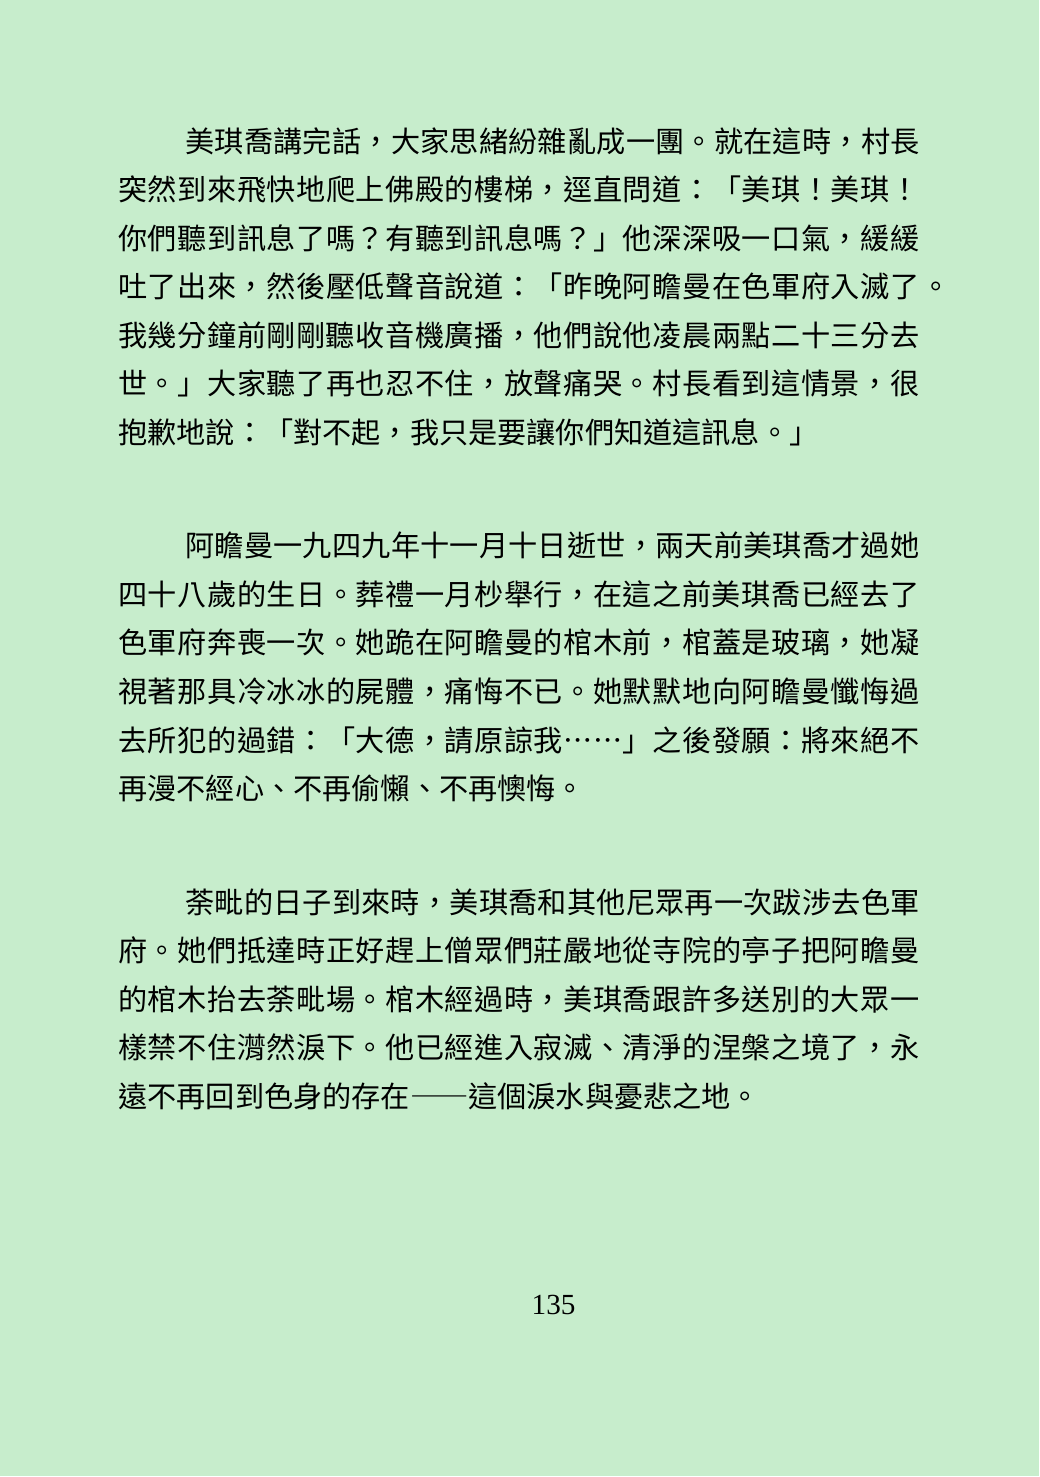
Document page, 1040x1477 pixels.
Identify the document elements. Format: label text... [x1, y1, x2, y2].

text 荼毗的日子到來時，美琪喬和其他尼眾再一次跋涉去色軍府。她們抵達時正好趕上僧眾們莊嚴地從寺院的亭子把阿瞻曼的棺木抬去荼毗場。棺木經過時，美琪喬跟許多送別的大眾一樣禁不住潸然淚下。他已經進入寂滅、清淨的涅槃之境了，永遠不再回到色身的存在——這個淚水與憂悲之地。 [118, 879, 921, 1116]
text 阿瞻曼一九四九年十一月十日逝世，兩天前美琪喬才過她四十八歲的生日。葬禮一月杪舉行，在這之前美琪喬已經去了色軍府奔喪一次。她跪在阿瞻曼的棺木前，棺蓋是玻璃，她凝視著那具冷冰冰的屍體，痛悔不已。她默默地向阿瞻曼懺悔過去所犯的過錯：「大德，請原諒我……」之後發願：將來絕不再漫不經心、不再偷懶、不再懊悔。 [118, 523, 921, 808]
text 美琪喬講完話，大家思緒紛雜亂成一團。就在這時，村長突然到來飛快地爬上佛殿的樓梯，逕直問道：「美琪！美琪！你們聽到訊息了嗎？有聽到訊息嗎？」他深深吸一口氣，緩緩吐了出來，然後壓低聲音說道：「昨晚阿瞻曼在色軍府入滅了。我幾分鐘前剛剛聽收音機廣播，他們說他凌晨兩點二十三分去世。」大家聽了再也忍不住，放聲痛哭。村長看到這情景，很抱歉地說：「對不起，我只是要讓你們知道這訊息。」 [118, 118, 921, 452]
